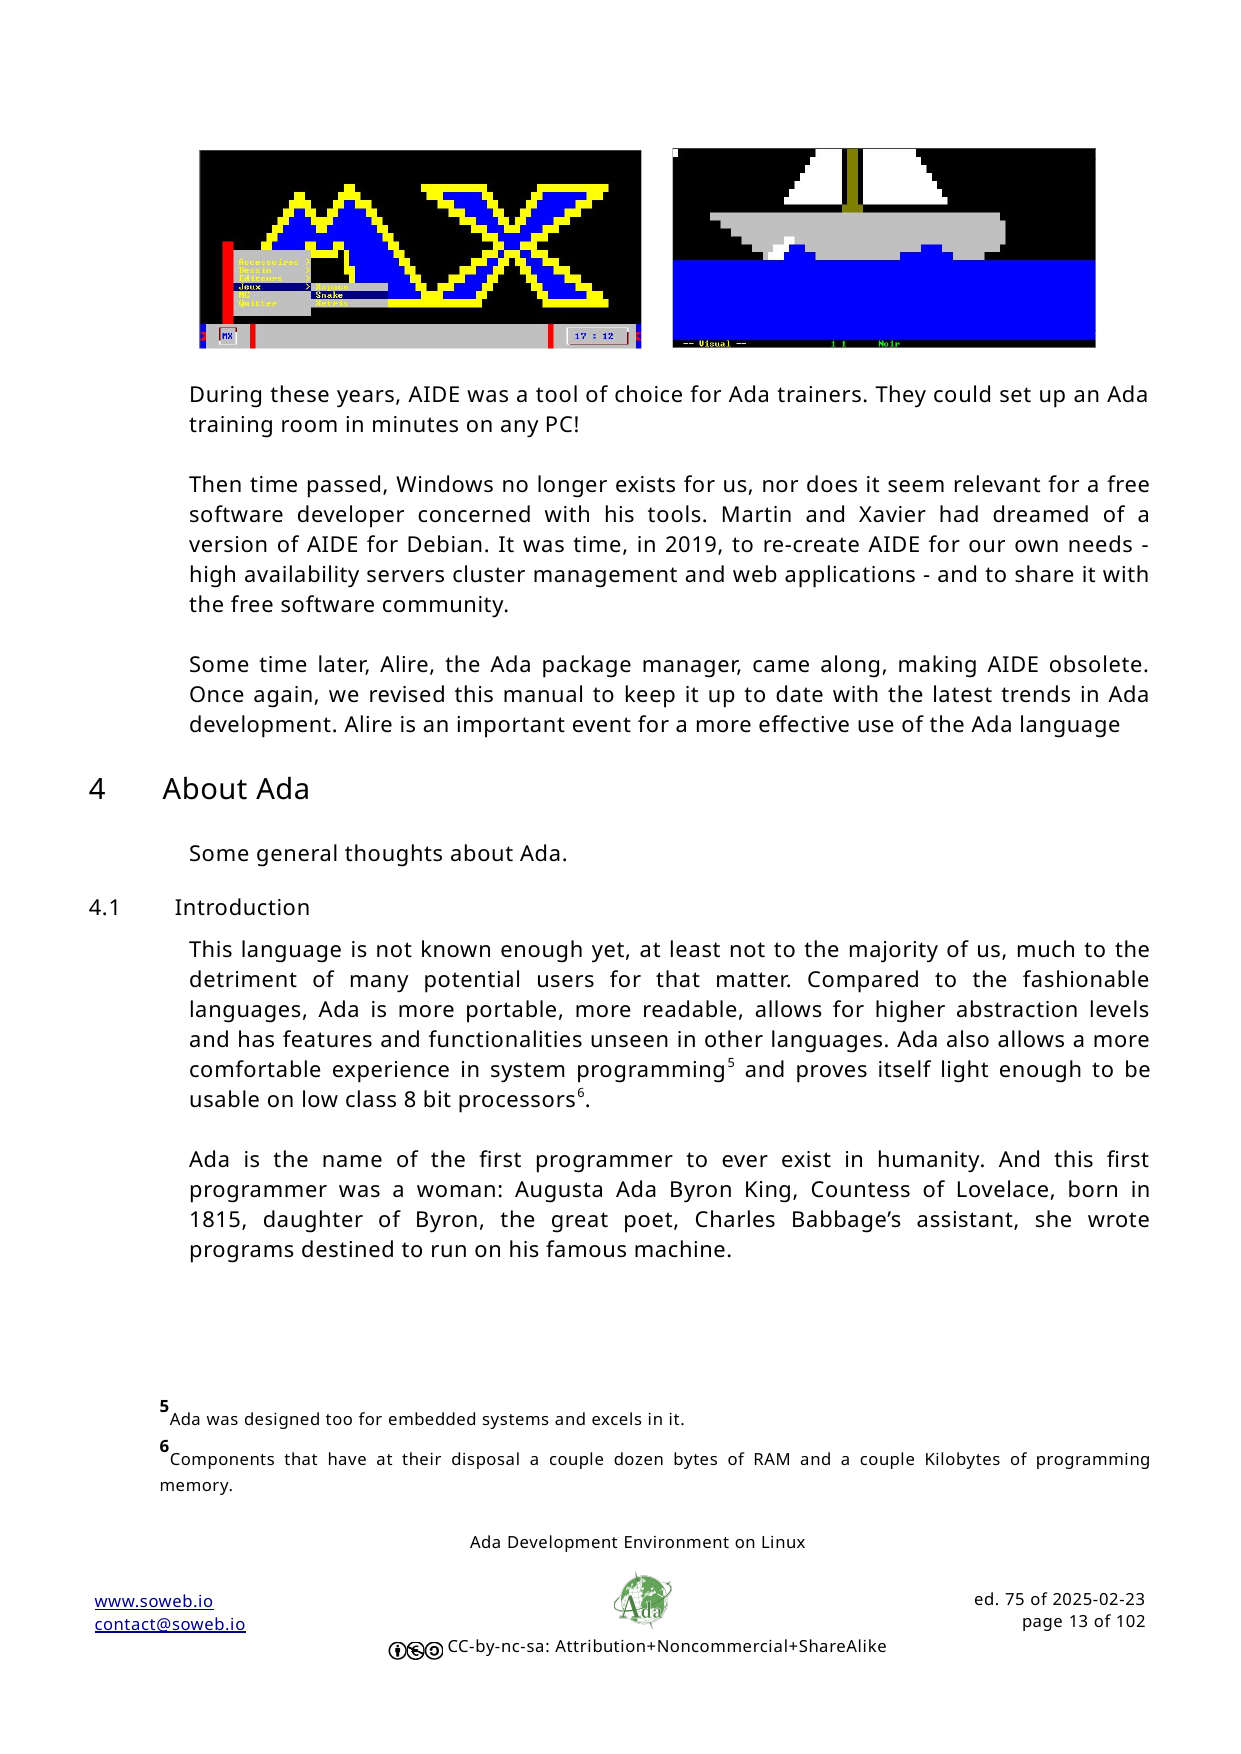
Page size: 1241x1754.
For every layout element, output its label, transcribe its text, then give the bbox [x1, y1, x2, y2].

text Ada is the name of the first programmer to ever exist in humanity. And this first programmer was a woman: Augusta Ada Byron King, Countess of Lovelace, born in 1815, daughter of Byron, the great poet, Charles Babbage’s assistant, she wrote programs destined to run on his famous machine. [189, 1143, 1152, 1263]
picture [388, 1642, 443, 1660]
text Some time later, Alire, the Ada package manager, came along, making AIDE obsolete. Once again, we revised this manual to keep it up to date with the latest trends in Ada development. Alire is an important event for a more effective use of the Ada language [189, 649, 1152, 739]
picture [198, 150, 642, 349]
text During these years, AIDE was a tool of choice for Ada trainers. They could set up an Ada training room in minutes on any PC! [189, 379, 1152, 439]
subtitle About Ada [88, 768, 1152, 808]
picture [672, 148, 1097, 348]
text Then time passed, Windows no longer exists for us, nor does it seem relevant for a free software developer concerned with his tools. Martin and Xavier had dreamed of a version of AIDE for Debian. It was time, in 2019, to re-create AIDE for our own needs - high availability servers cluster management and web applications - and to share it with the free software community. [189, 469, 1152, 619]
text Some general thoughts about Ada. [189, 838, 1152, 868]
text This language is not known enough yet, at least not to the majority of us, much to the detriment of many potential users for that matter. Compared to the fashionable languages, Ada is more portable, more readable, allows for higher abstraction levels and has features and functionalities unseen in other languages. Ada also allows a more comfortable experience in system programming and proves itself light enough to be usable on low class 8 bit processors. [189, 933, 1152, 1113]
picture [613, 1571, 672, 1630]
subtitle Introduction [88, 892, 1152, 922]
text Components that have at their disposal a couple dozen bytes of RAM and a couple Kilobytes of programming memory. [159, 1434, 1152, 1496]
text Ada was designed too for embedded systems and excels in it. [159, 1395, 1152, 1434]
